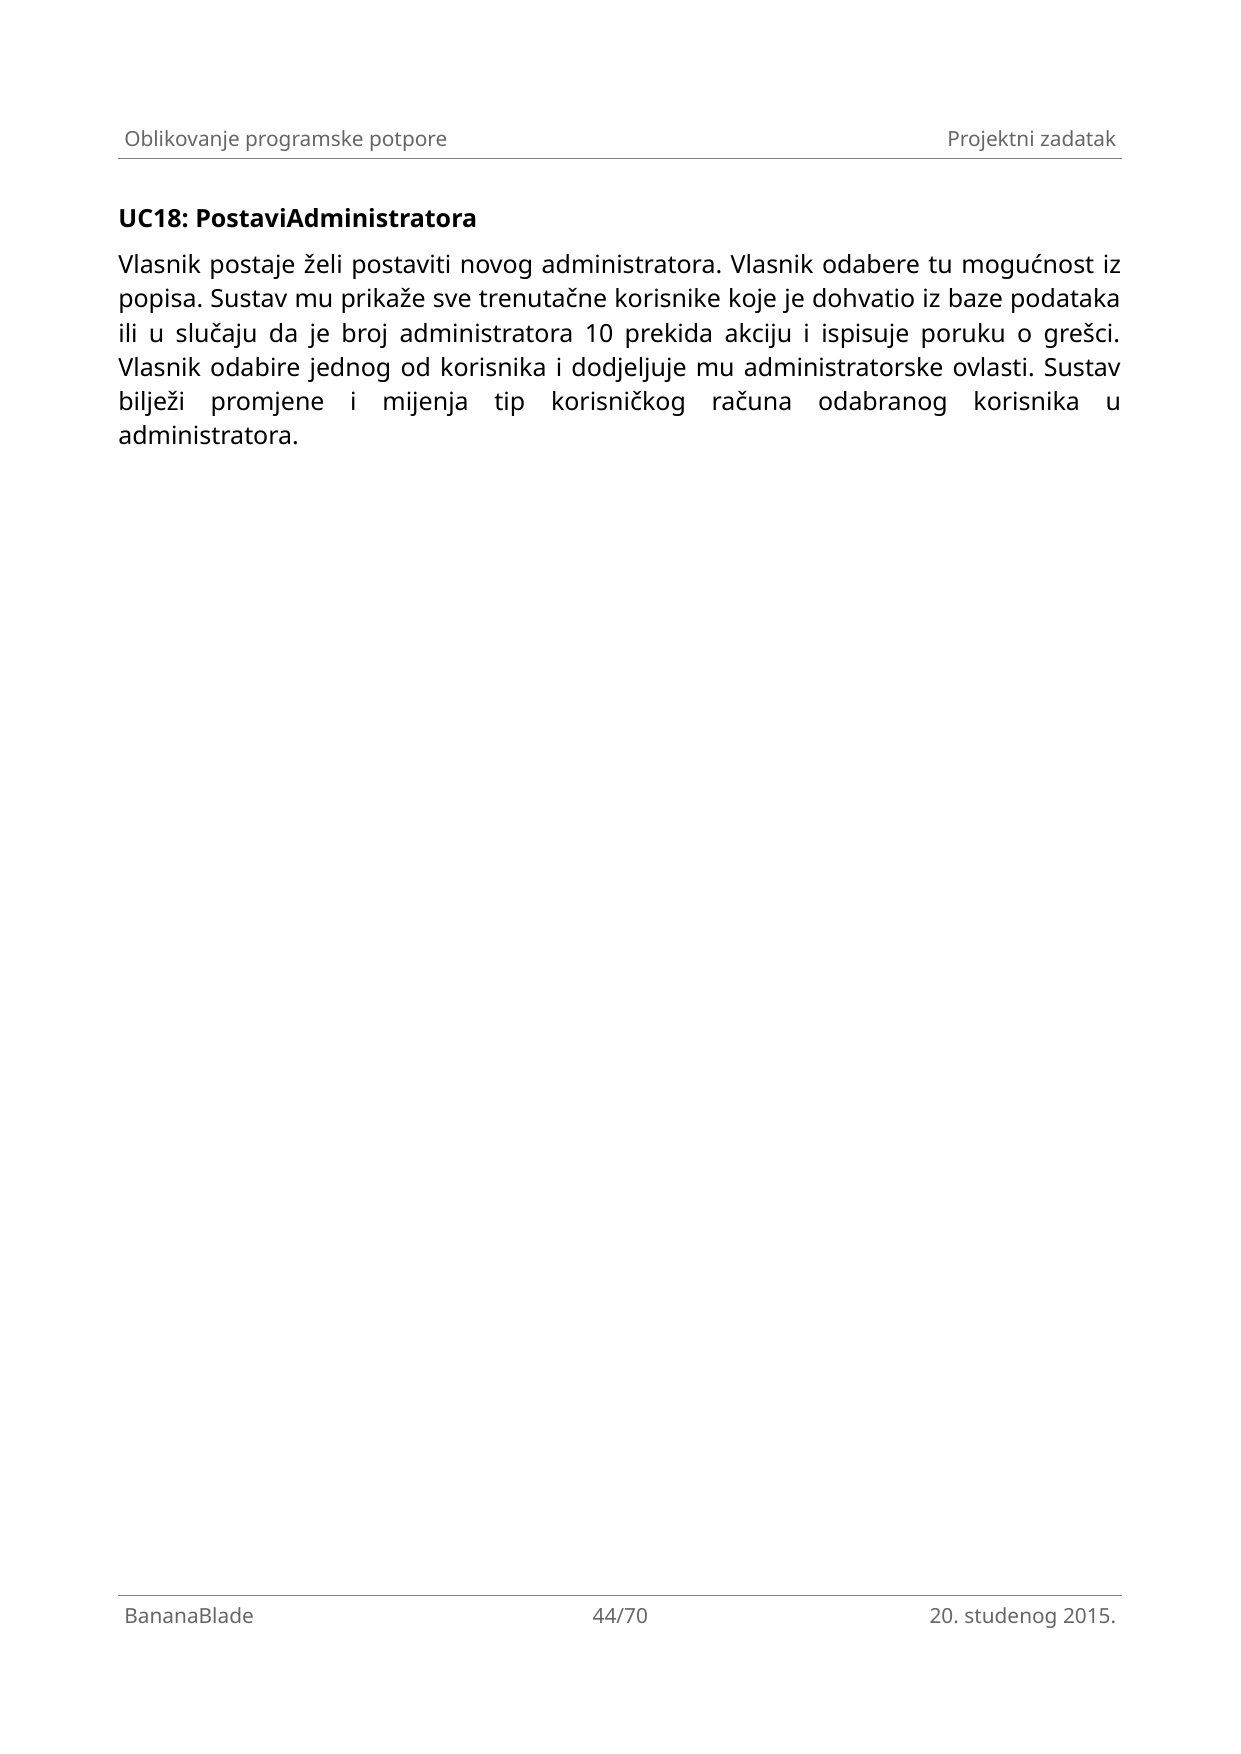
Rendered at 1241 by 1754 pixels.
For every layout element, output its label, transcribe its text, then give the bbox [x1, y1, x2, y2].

text Vlasnik postaje želi postaviti novog administratora. Vlasnik odabere tu mogućnost iz popisa. Sustav mu prikaže sve trenutačne korisnike koje je dohvatio iz baze podataka ili u slučaju da je broj administratora 10 prekida akciju i ispisuje poruku o grešci. Vlasnik odabire jednog od korisnika i dodjeljuje mu administratorske ovlasti. Sustav bilježi promjene i mijenja tip korisničkog računa odabranog korisnika u administratora. [118, 247, 1122, 451]
subtitle UC18: PostaviAdministratora [118, 201, 1122, 234]
